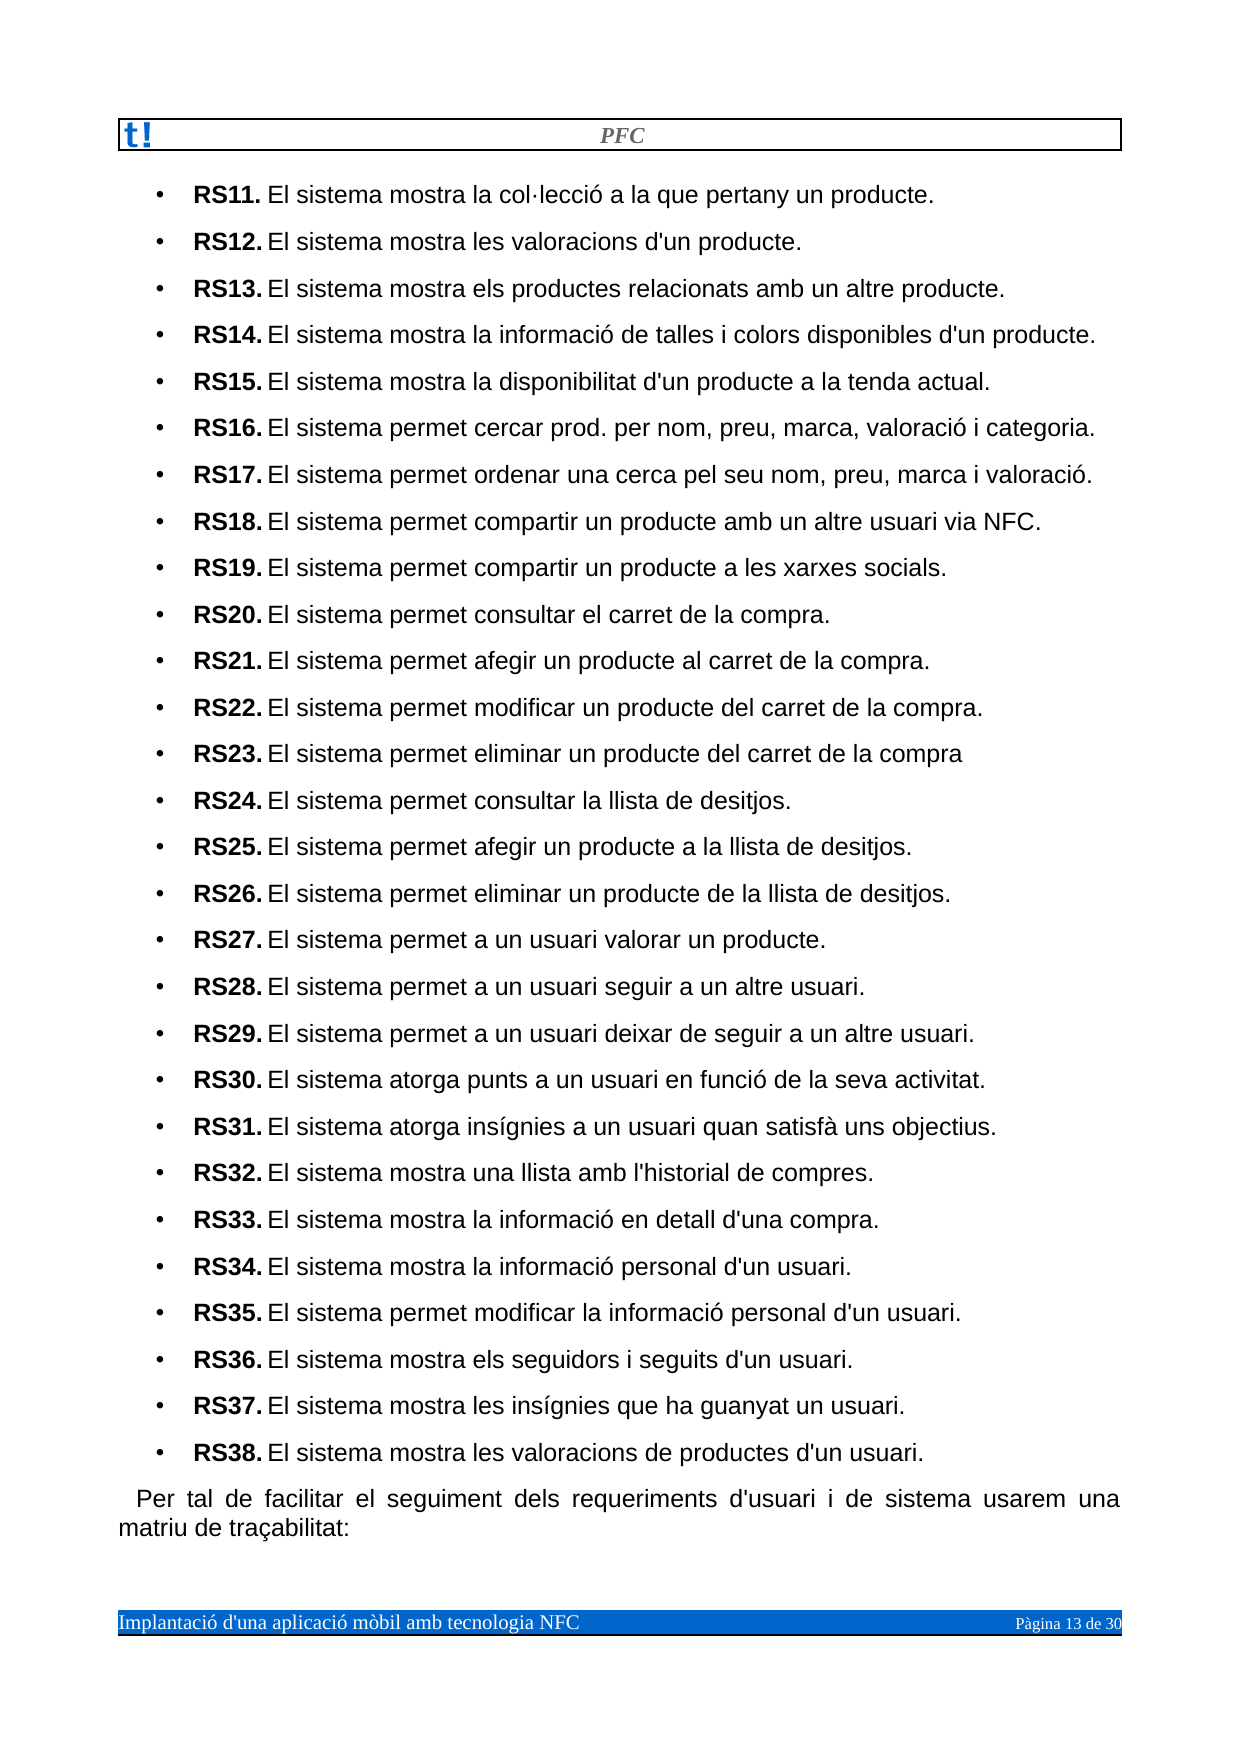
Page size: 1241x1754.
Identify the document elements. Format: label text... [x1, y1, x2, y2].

list RS25. El sistema permet afegir un producte a la llista de desitjos. [156, 832, 1122, 861]
list RS29. El sistema permet a un usuari deixar de seguir a un altre usuari. [156, 1019, 1122, 1047]
list RS24. El sistema permet consultar la llista de desitjos. [156, 786, 1122, 815]
list RS37. El sistema mostra les insígnies que ha guanyat un usuari. [156, 1391, 1122, 1420]
list RS17. El sistema permet ordenar una cerca pel seu nom, preu, marca i valoració. [156, 460, 1122, 489]
list RS18. El sistema permet compartir un producte amb un altre usuari via NFC. [156, 506, 1122, 535]
list RS30. El sistema atorga punts a un usuari en funció de la seva activitat. [156, 1065, 1122, 1094]
list RS34. El sistema mostra la informació personal d'un usuari. [156, 1251, 1122, 1280]
list RS16. El sistema permet cercar prod. per nom, preu, marca, valoració i categoria. [156, 413, 1122, 442]
list RS31. El sistema atorga insígnies a un usuari quan satisfà uns objectius. [156, 1112, 1122, 1141]
list RS27. El sistema permet a un usuari valorar un producte. [156, 926, 1122, 954]
list RS28. El sistema permet a un usuari seguir a un altre usuari. [156, 972, 1122, 1001]
list RS22. El sistema permet modificar un producte del carret de la compra. [156, 693, 1122, 722]
list RS36. El sistema mostra els seguidors i seguits d'un usuari. [156, 1344, 1122, 1373]
list RS14. El sistema mostra la informació de talles i colors disponibles d'un producte. [156, 320, 1122, 349]
list RS38. El sistema mostra les valoracions de productes d'un usuari. [156, 1438, 1122, 1467]
list RS32. El sistema mostra una llista amb l'historial de compres. [156, 1158, 1122, 1187]
text Per tal de facilitar el seguiment dels requeriments d'usuari i de sistema usarem una matriu de traçabilitat: [118, 1484, 1122, 1542]
picture [123, 121, 151, 148]
list RS23. El sistema permet eliminar un producte del carret de la compra [156, 739, 1122, 768]
list RS11. El sistema mostra la col·lecció a la que pertany un producte. [156, 181, 1122, 209]
list RS35. El sistema permet modificar la informació personal d'un usuari. [156, 1298, 1122, 1327]
list RS13. El sistema mostra els productes relacionats amb un altre producte. [156, 274, 1122, 302]
list RS21. El sistema permet afegir un producte al carret de la compra. [156, 646, 1122, 675]
list RS19. El sistema permet compartir un producte a les xarxes socials. [156, 553, 1122, 582]
list RS20. El sistema permet consultar el carret de la compra. [156, 599, 1122, 628]
list RS26. El sistema permet eliminar un producte de la llista de desitjos. [156, 879, 1122, 908]
list RS12. El sistema mostra les valoracions d'un producte. [156, 227, 1122, 256]
list RS15. El sistema mostra la disponibilitat d'un producte a la tenda actual. [156, 367, 1122, 396]
list RS33. El sistema mostra la informació en detall d'una compra. [156, 1205, 1122, 1234]
